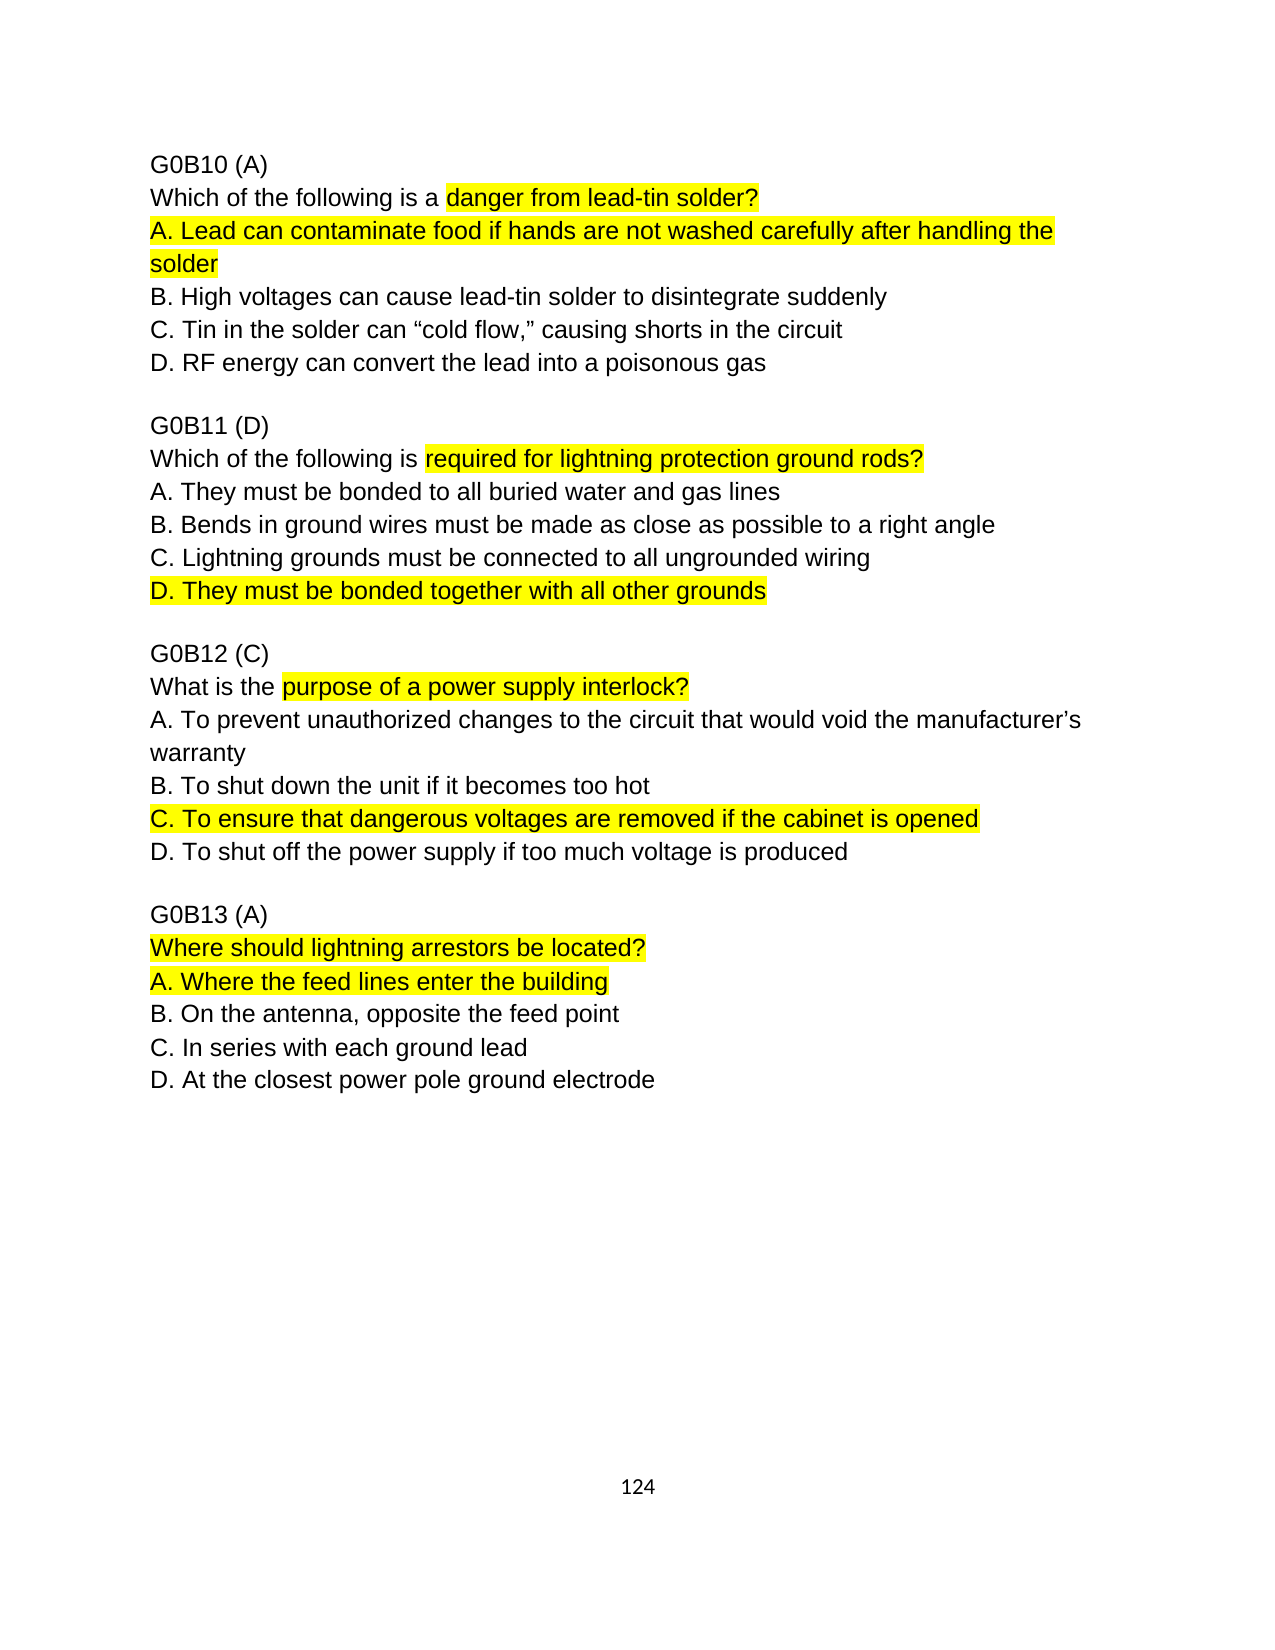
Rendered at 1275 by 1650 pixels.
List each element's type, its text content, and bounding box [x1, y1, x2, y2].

text G0B10 (A) Which of the following is a danger from lead-tin solder? A. Lead can contaminate food if hands are not washed carefully after handling the solder B. High voltages can cause lead-tin solder to disintegrate suddenly C. Tin in the solder can “cold flow,” causing shorts in the circuit D. RF energy can convert the lead into a poisonous gas [150, 150, 1125, 377]
text G0B13 (A) Where should lightning arrestors be located? A. Where the feed lines enter the building B. On the antenna, opposite the feed point C. In series with each ground lead D. At the closest power pole ground electrode [150, 900, 1125, 1094]
text G0B11 (D) Which of the following is required for lightning protection ground rods? A. They must be bonded to all buried water and gas lines B. Bends in ground wires must be made as close as possible to a right angle C. Lightning grounds must be connected to all ungrounded wiring D. They must be bonded together with all other grounds [150, 411, 1125, 605]
text G0B12 (C) What is the purpose of a power supply interlock? A. To prevent unauthorized changes to the circuit that would void the manufacturer’s warranty B. To shut down the unit if it becomes too hot C. To ensure that dangerous voltages are removed if the cabinet is opened D. To shut off the power supply if too much voltage is produced [150, 639, 1125, 866]
